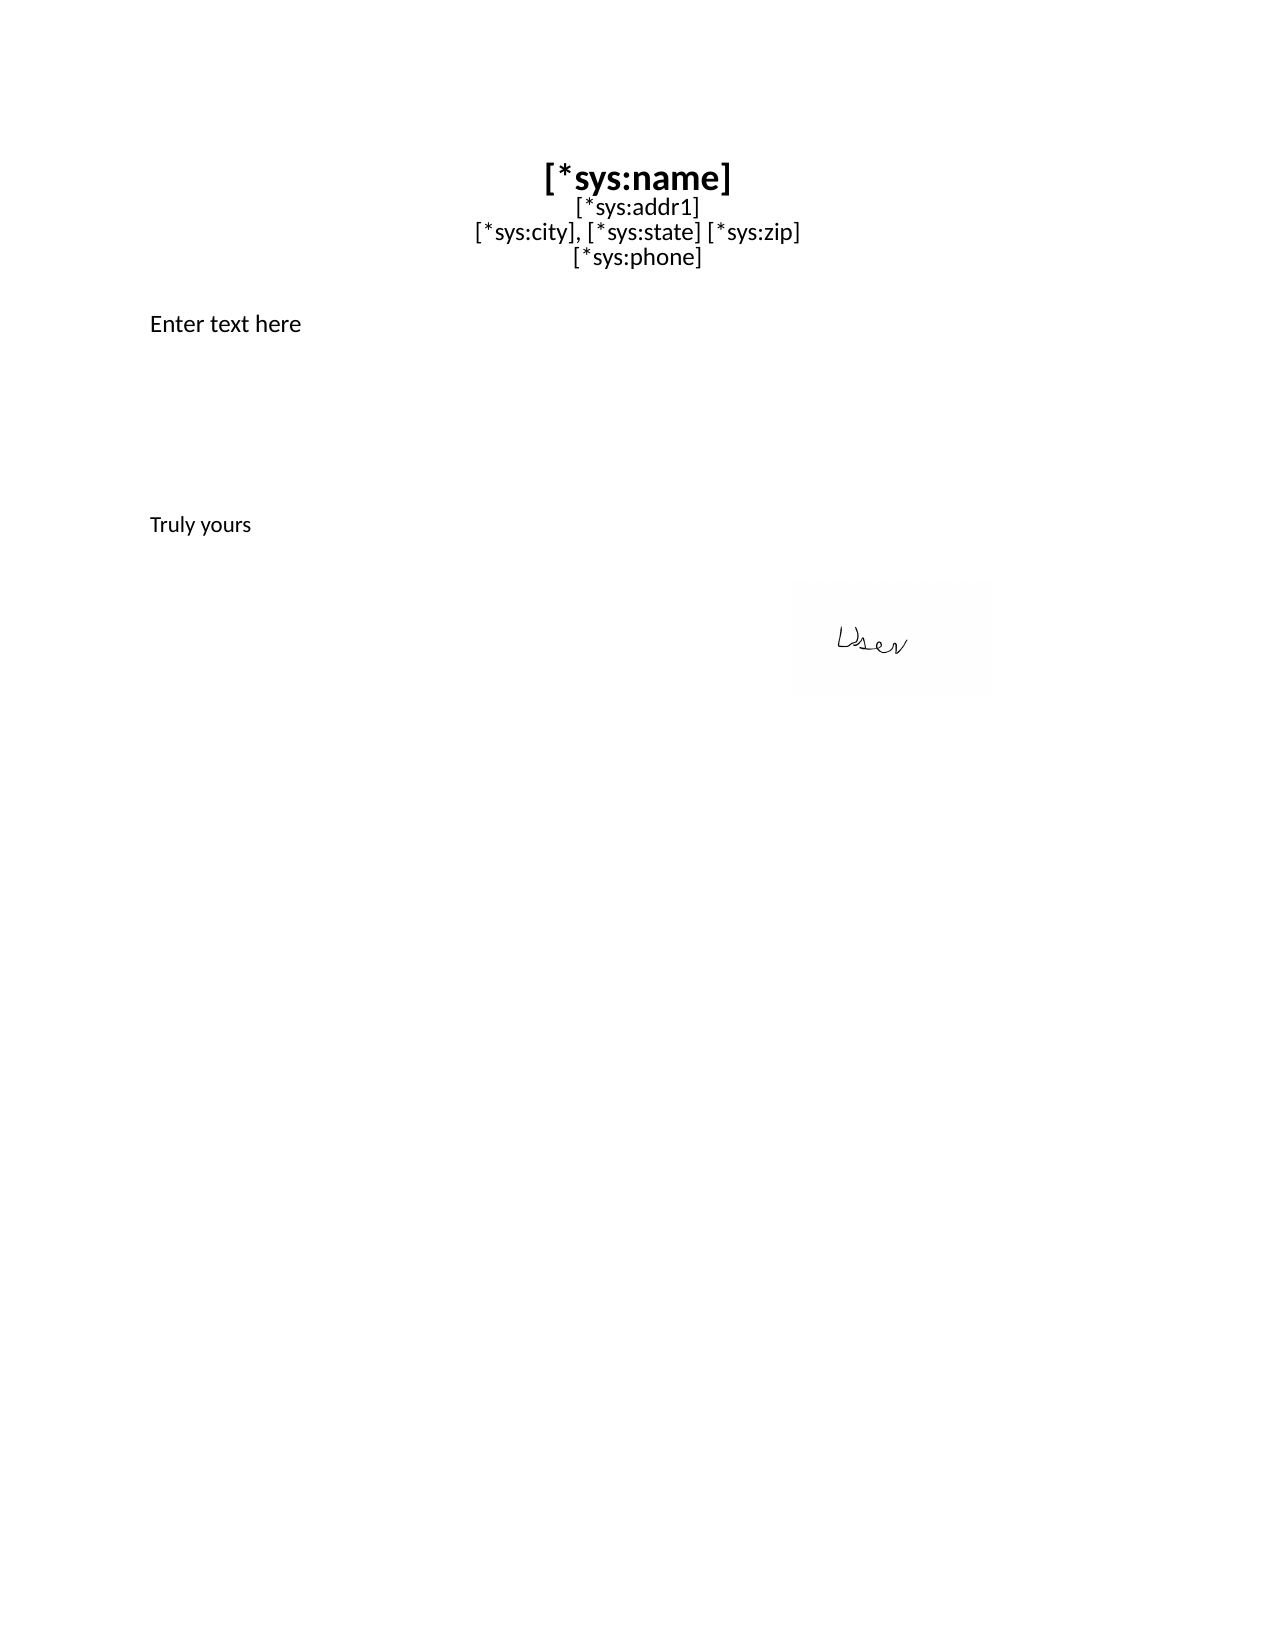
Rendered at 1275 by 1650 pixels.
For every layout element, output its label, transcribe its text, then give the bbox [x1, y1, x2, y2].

text Truly yours [150, 512, 1125, 537]
text Enter text here [150, 312, 1125, 337]
picture [790, 580, 996, 696]
text [*sys:name] [*sys:addr1] [*sys:city], [*sys:state] [*sys:zip] [*sys:phone] [150, 171, 1125, 271]
